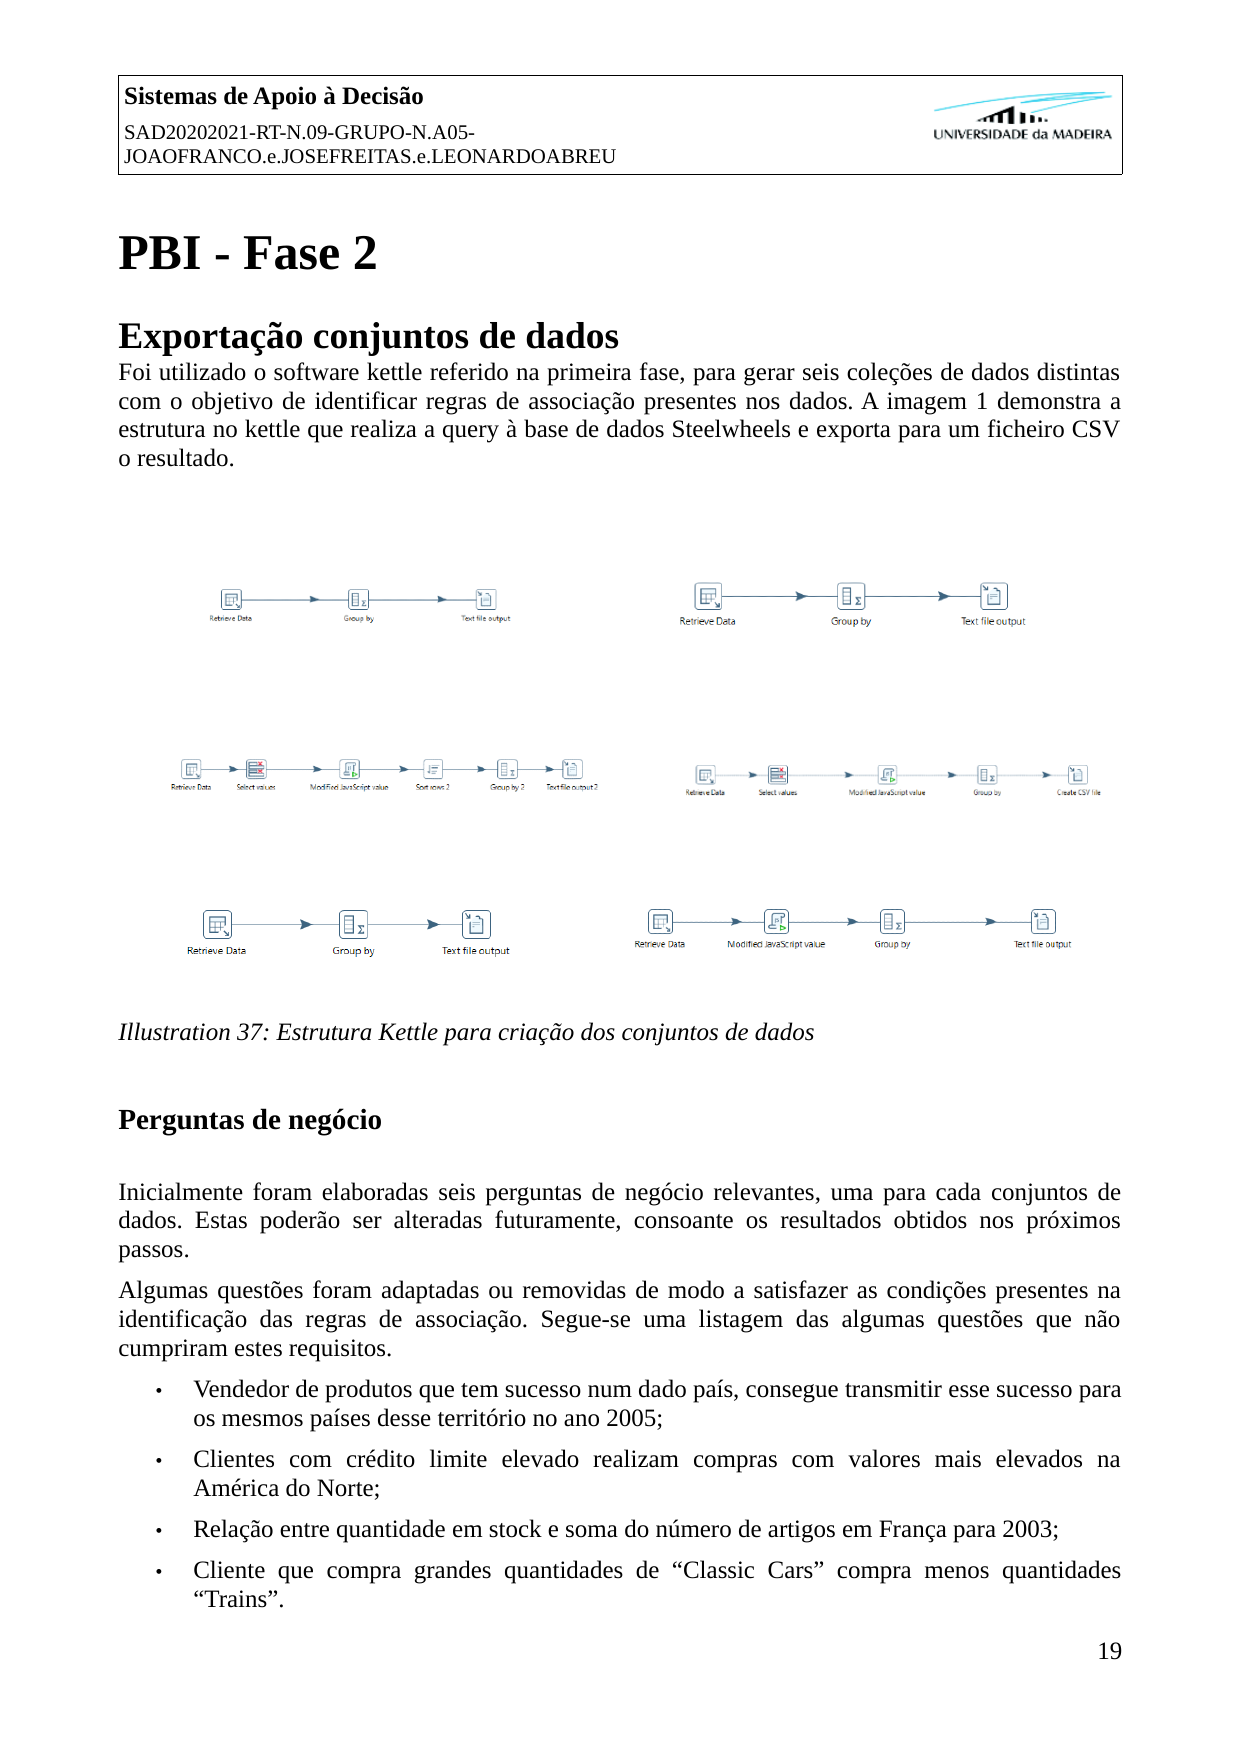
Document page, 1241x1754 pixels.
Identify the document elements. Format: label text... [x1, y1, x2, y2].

subtitle Exportação conjuntos de dados [118, 314, 1122, 357]
list Relação entre quantidade em stock e soma do número de artigos em França para 2003; [156, 1514, 1122, 1543]
list Vendedor de produtos que tem sucesso num dado país, consegue transmitir esse sucesso para os mesmos países desse território no ano 2005; [156, 1374, 1122, 1432]
list Clientes com crédito limite elevado realizam compras com valores mais elevados na América do Norte; [156, 1444, 1122, 1502]
picture [118, 497, 1122, 1012]
subtitle PBI - Fase 2 [118, 223, 1122, 281]
subtitle Perguntas de negócio [118, 1102, 1122, 1136]
picture [919, 80, 1120, 146]
text Inicialmente foram elaboradas seis perguntas de negócio relevantes, uma para cada conjuntos de dados. Estas poderão ser alteradas futuramente, consoante os resultados obtidos nos próximos passos. [118, 1177, 1122, 1263]
text Illustration 37: Estrutura Kettle para criação dos conjuntos de dados [118, 1012, 1122, 1046]
list Cliente que compra grandes quantidades de “Classic Cars” compra menos quantidades “Trains”. [156, 1556, 1122, 1613]
text Foi utilizado o software kettle referido na primeira fase, para gerar seis coleções de dados distintas com o objetivo de identificar regras de associação presentes nos dados. A imagem 1 demonstra a estrutura no kettle que realiza a query à base de dados Steelwheels e exporta para um ficheiro CSV o resultado. [118, 357, 1122, 472]
text Algumas questões foram adaptadas ou removidas de modo a satisfazer as condições presentes na identificação das regras de associação. Segue-se uma listagem das algumas questões que não cumpriram estes requisitos. [118, 1276, 1122, 1362]
